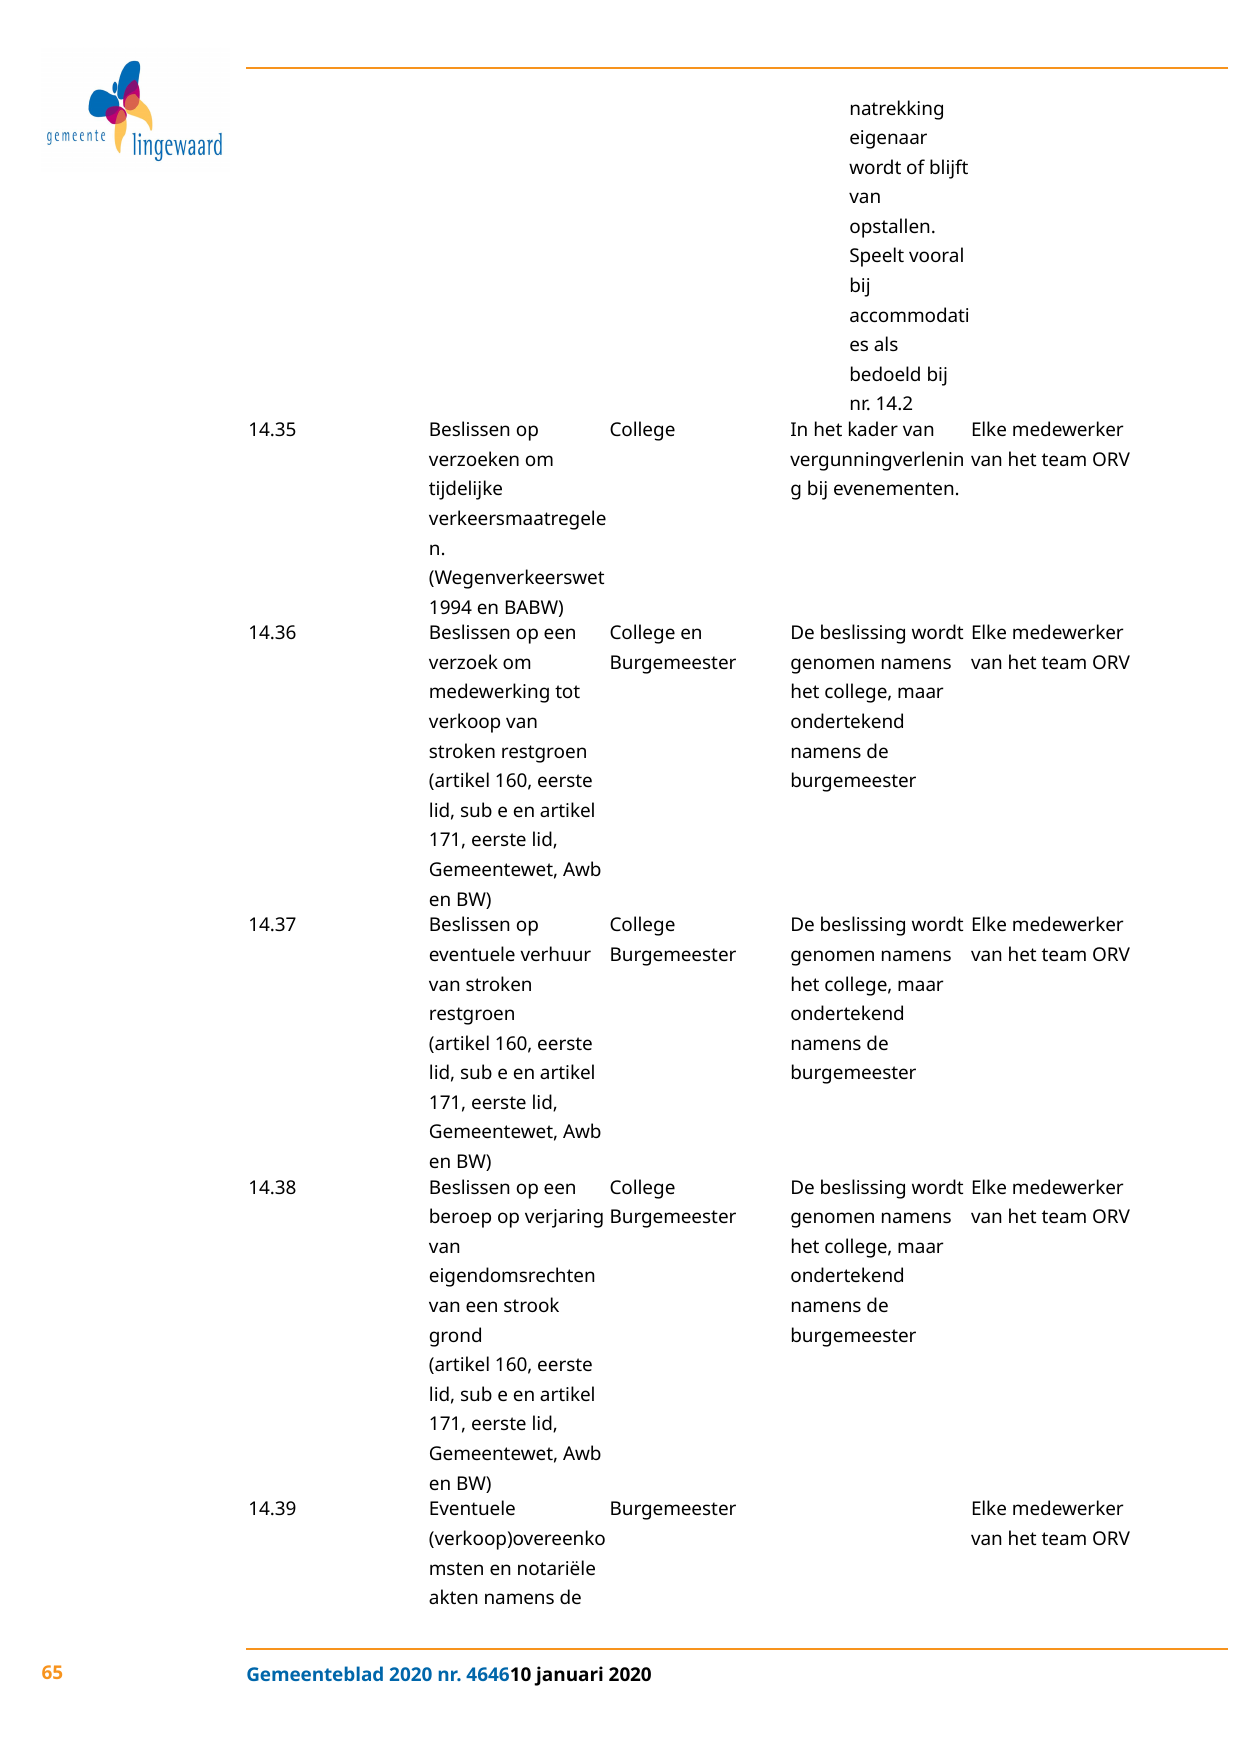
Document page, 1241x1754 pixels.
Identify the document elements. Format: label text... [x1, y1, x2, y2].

table_cell De beslissing wordt genomen namens het college, maar ondertekend namens de burgemeester [790, 620, 971, 912]
table_cell Beslissen op verzoeken om tijdelijke verkeersmaatregelen. (Wegenverkeerswet 1994 en BABW) [429, 416, 609, 619]
table_cell Beslissen op eventuele verhuur van stroken restgroen (artikel 160, eerste lid, sub e en artikel 171, eerste lid, Gemeentewet, Awb en BW) [429, 912, 609, 1174]
table_cell De beslissing wordt genomen namens het college, maar ondertekend namens de burgemeester [790, 912, 971, 1174]
table_cell 14.35 [248, 416, 429, 619]
table_cell [609, 95, 790, 416]
table_cell College en Burgemeester [609, 620, 790, 912]
table_cell College [609, 416, 790, 619]
table_cell Elke medewerker van het team ORV [971, 416, 1152, 619]
table_cell Elke medewerker van het team ORV [971, 620, 1152, 912]
picture [41, 47, 231, 172]
table_cell 14.38 [248, 1174, 429, 1496]
table_cell natrekking eigenaar wordt of blijft van opstallen. Speelt vooral bij accommodaties als bedoeld bij nr. 14.2 [790, 95, 971, 416]
table_cell Beslissen op een verzoek om medewerking tot verkoop van stroken restgroen (artikel 160, eerste lid, sub e en artikel 171, eerste lid, Gemeentewet, Awb en BW) [429, 620, 609, 912]
table_cell Eventuele (verkoop)overeenkomsten en notariële akten namens de [429, 1496, 609, 1610]
table_cell [248, 95, 429, 416]
table_cell Elke medewerker van het team ORV [971, 1496, 1152, 1610]
table_cell Beslissen op een beroep op verjaring van eigendomsrechten van een strook grond (artikel 160, eerste lid, sub e en artikel 171, eerste lid, Gemeentewet, Awb en BW) [429, 1174, 609, 1496]
table_cell College Burgemeester [609, 912, 790, 1174]
table_cell College Burgemeester [609, 1174, 790, 1496]
table_cell 14.36 [248, 620, 429, 912]
table_cell 14.37 [248, 912, 429, 1174]
table_cell [790, 1496, 971, 1610]
table_cell [429, 95, 609, 416]
table_cell In het kader van vergunningverlening bij evenementen. [790, 416, 971, 619]
table_cell Burgemeester [609, 1496, 790, 1610]
table_cell [971, 95, 1152, 416]
table_cell 14.39 [248, 1496, 429, 1610]
table_cell Elke medewerker van het team ORV [971, 1174, 1152, 1496]
table_cell De beslissing wordt genomen namens het college, maar ondertekend namens de burgemeester [790, 1174, 971, 1496]
table_cell Elke medewerker van het team ORV [971, 912, 1152, 1174]
